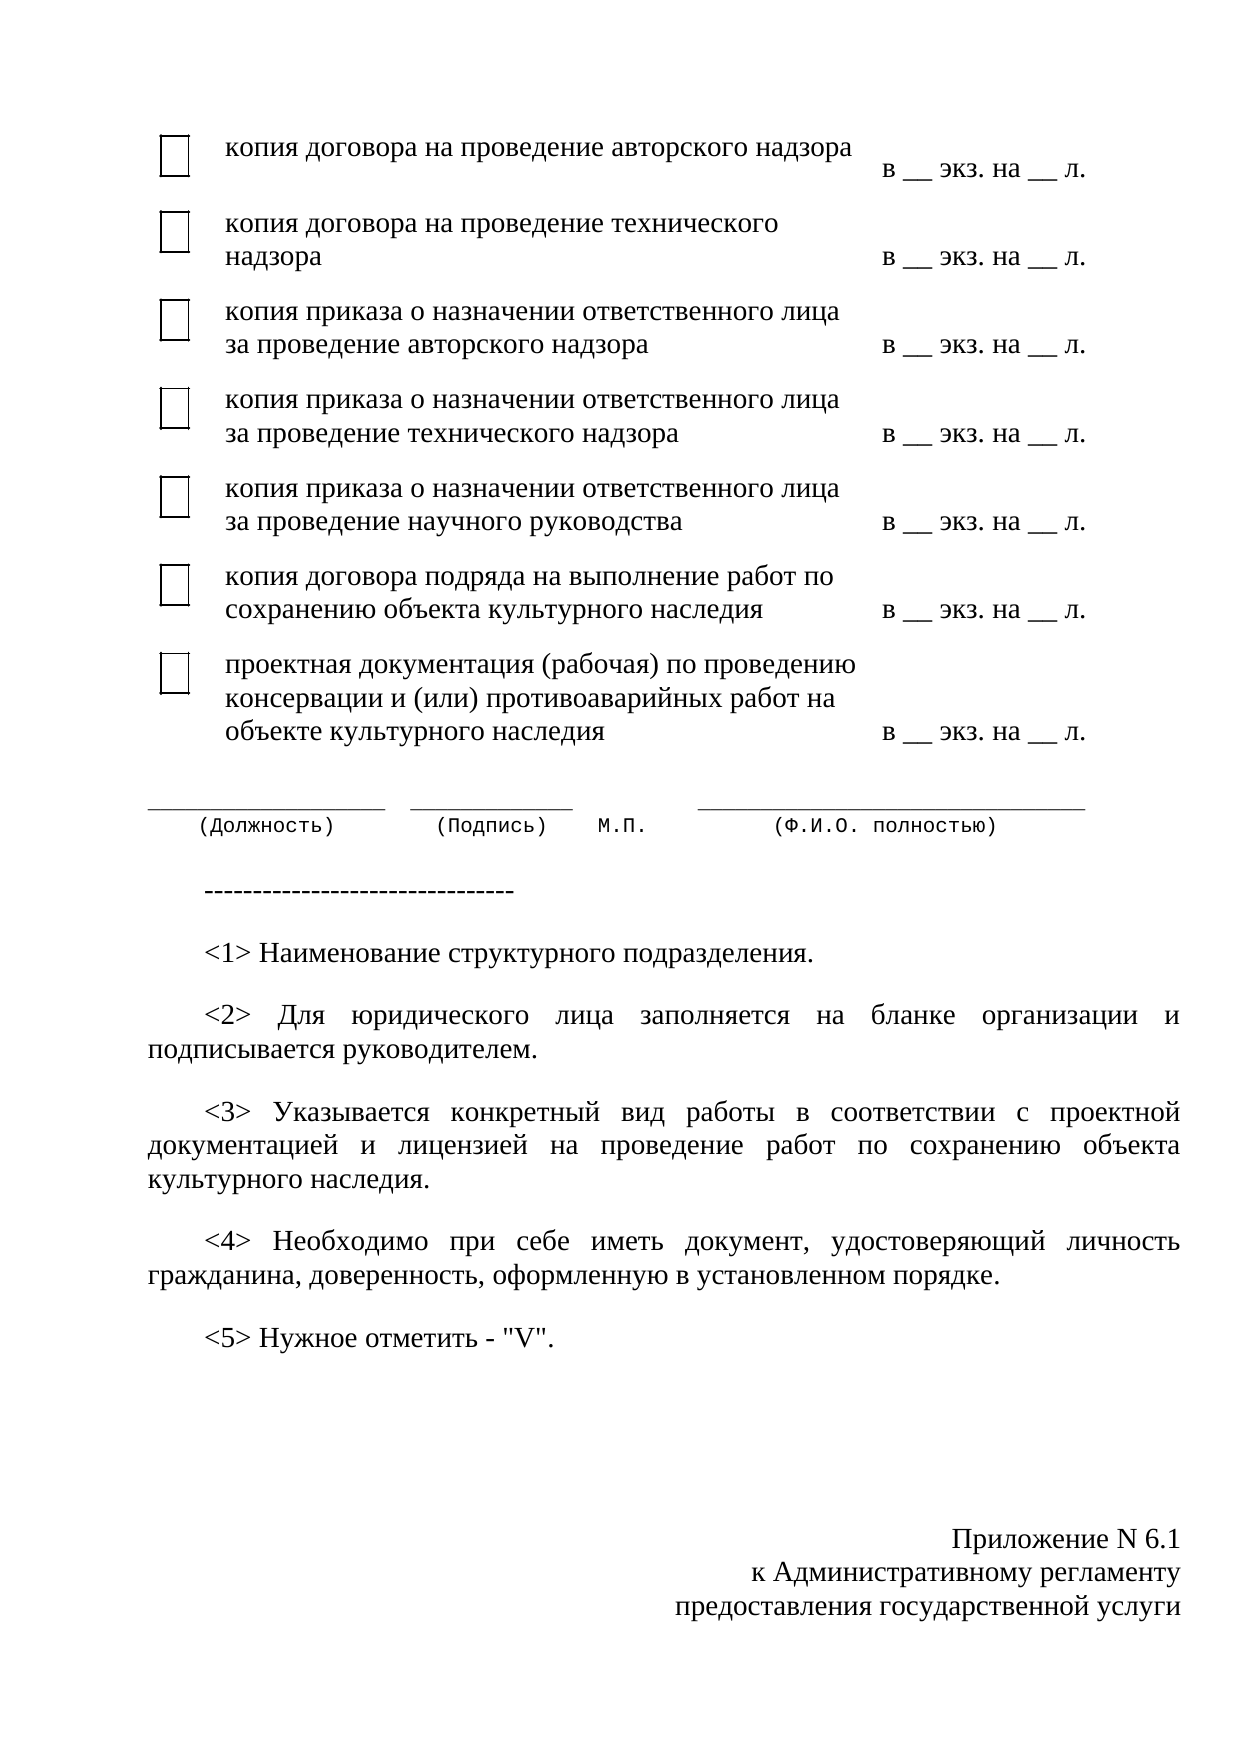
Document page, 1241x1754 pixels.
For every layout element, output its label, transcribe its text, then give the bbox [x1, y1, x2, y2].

table_cell [148, 371, 218, 459]
table_cell копия приказа о назначении ответственного лица за проведение технического надзора [219, 371, 874, 459]
text <4> Необходимо при себе иметь документ, удостоверяющий личность гражданина, доверенность, оформленную в установленном порядке. [148, 1223, 1181, 1291]
table_cell копия приказа о назначении ответственного лица за проведение научного руководства [219, 459, 874, 547]
table_cell в __ экз. на __ л. [874, 194, 1093, 282]
table_header копия договора на проведение авторского надзора [219, 118, 874, 194]
table_cell копия договора подряда на выполнение работ по сохранению объекта культурного наследия [219, 548, 874, 636]
table_cell [148, 283, 218, 371]
table_cell [148, 548, 218, 636]
table_cell [148, 636, 218, 758]
text к Административному регламенту [148, 1554, 1181, 1588]
table_cell копия договора на проведение технического надзора [219, 194, 874, 282]
text <5> Нужное отметить - "V". [148, 1320, 1181, 1353]
table_cell проектная документация (рабочая) по проведению консервации и (или) противоаварийных работ на объекте культурного наследия [219, 636, 874, 758]
table_cell в __ экз. на __ л. [874, 636, 1093, 758]
table_cell в __ экз. на __ л. [874, 283, 1093, 371]
table_cell в __ экз. на __ л. [874, 459, 1093, 547]
table_cell в __ экз. на __ л. [874, 371, 1093, 459]
text ___________________ _____________ _______________________________ [148, 791, 1181, 815]
text предоставления государственной услуги [148, 1588, 1181, 1622]
subtitle Приложение N 6.1 [148, 1521, 1181, 1554]
text <3> Указывается конкретный вид работы в соответствии с проектной документацией и лицензией на проведение работ по сохранению объекта культурного наследия. [148, 1094, 1181, 1194]
text (Должность) (Подпись) М.П. (Ф.И.О. полностью) [148, 815, 1181, 838]
table_cell [148, 459, 218, 547]
text <2> Для юридического лица заполняется на бланке организации и подписывается руководителем. [148, 997, 1181, 1064]
text <1> Наименование структурного подразделения. [148, 935, 1181, 968]
table_cell в __ экз. на __ л. [874, 548, 1093, 636]
table_header [148, 118, 218, 194]
text -------------------------------- [148, 872, 1181, 906]
table_cell копия приказа о назначении ответственного лица за проведение авторского надзора [219, 283, 874, 371]
table_cell [148, 194, 218, 282]
table_header в __ экз. на __ л. [874, 118, 1093, 194]
